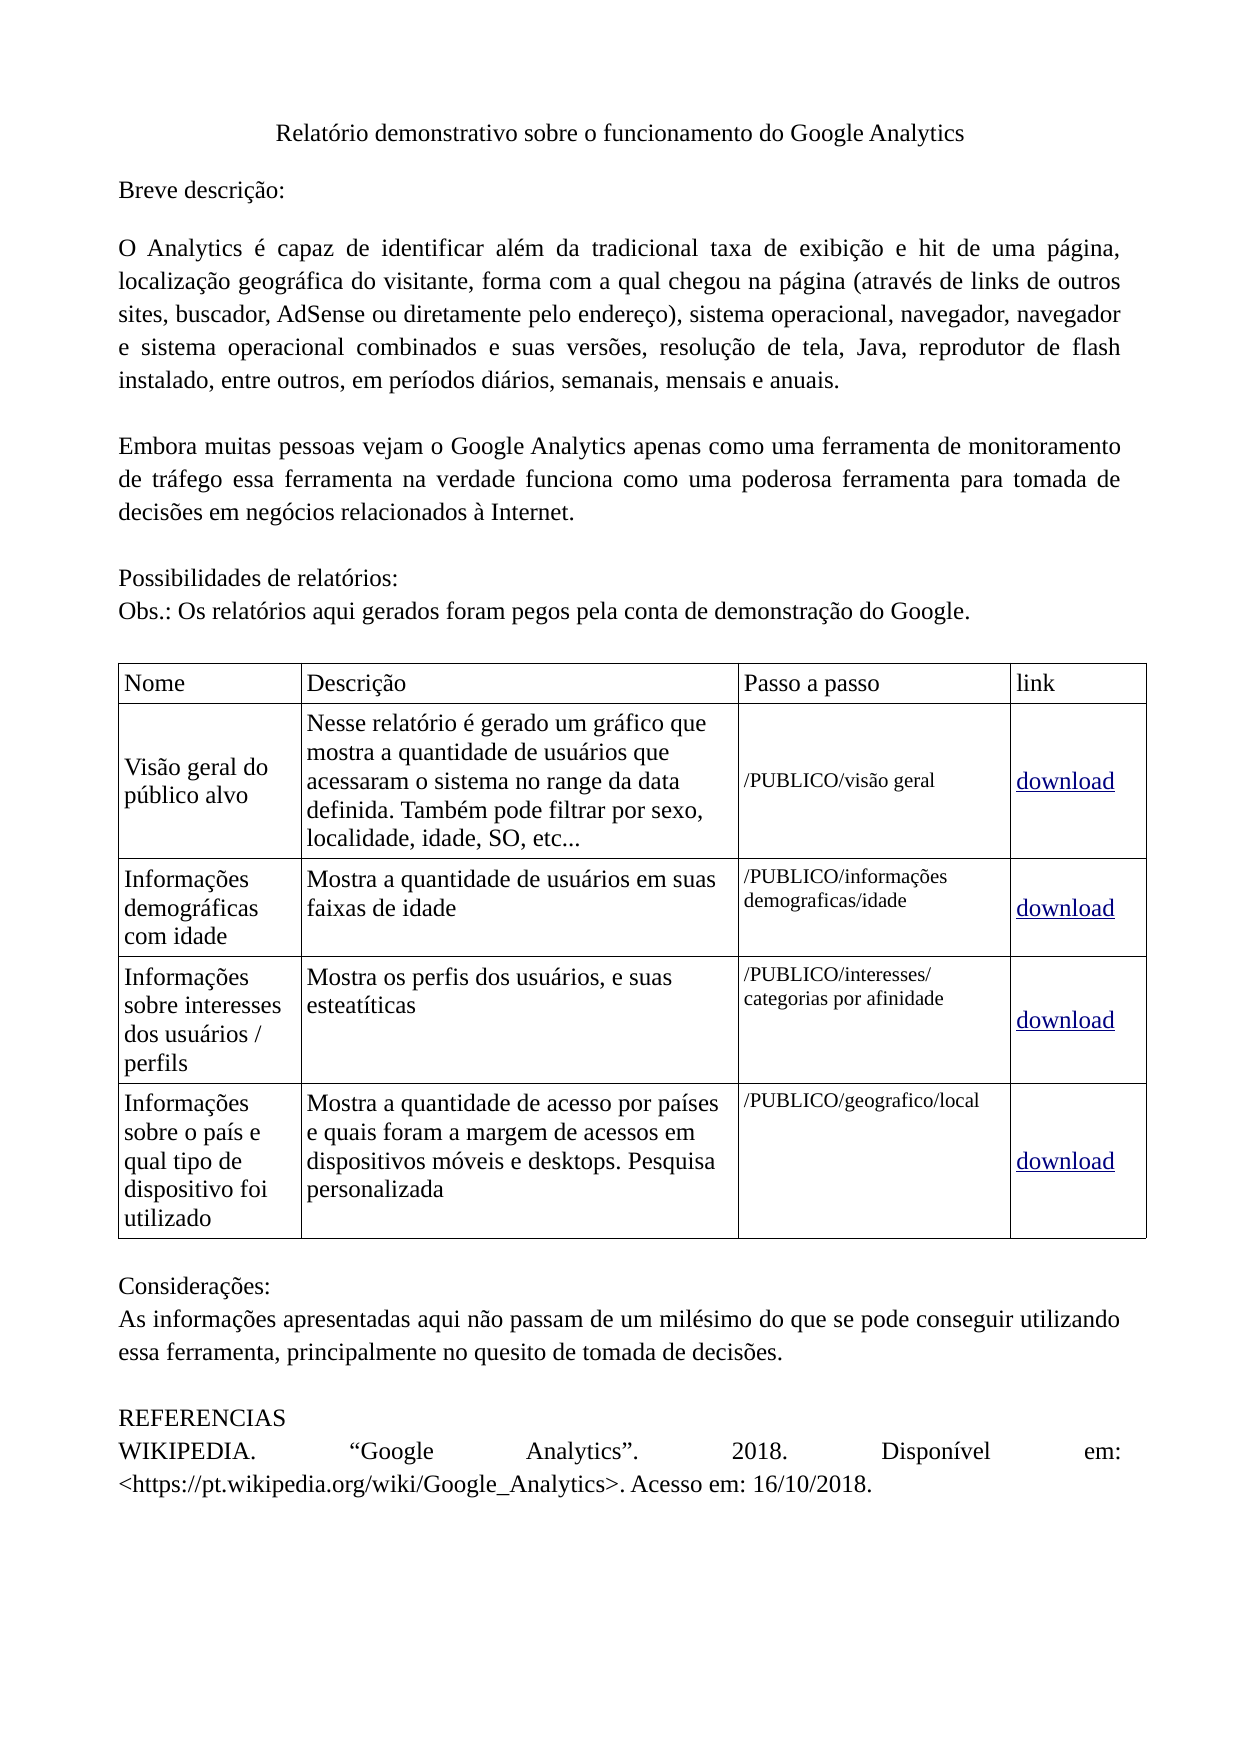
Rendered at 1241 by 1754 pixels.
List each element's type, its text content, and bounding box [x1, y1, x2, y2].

text As informações apresentadas aqui não passam de um milésimo do que se pode conseguir utilizando essa ferramenta, principalmente no quesito de tomada de decisões. [118, 1304, 1122, 1366]
table_cell /PUBLICO/informações demograficas/idade [739, 859, 1010, 956]
table_cell Informações demográficas com idade [119, 859, 301, 956]
table_cell Mostra a quantidade de acesso por países e quais foram a margem de acessos em dispositivos móveis e desktops. Pesquisa personalizada [302, 1084, 738, 1238]
table_header Nome [119, 664, 301, 703]
table_cell Visão geral do público alvo [119, 704, 301, 858]
table_header link [1011, 664, 1146, 703]
table_cell Mostra os perfis dos usuários, e suas esteatíticas [302, 957, 738, 1082]
text Embora muitas pessoas vejam o Google Analytics apenas como uma ferramenta de monitoramento de tráfego essa ferramenta na verdade funciona como uma poderosa ferramenta para tomada de decisões em negócios relacionados à Internet. [118, 431, 1122, 526]
text Possibilidades de relatórios: [118, 563, 1122, 592]
table_cell download [1011, 859, 1146, 956]
text Relatório demonstrativo sobre o funcionamento do Google Analytics [118, 118, 1122, 147]
text O Analytics é capaz de identificar além da tradicional taxa de exibição e hit de uma página, localização geográfica do visitante, forma com a qual chegou na página (através de links de outros sites, buscador, AdSense ou diretamente pelo endereço), sistema operacional, navegador, navegador e sistema operacional combinados e suas versões, resolução de tela, Java, reprodutor de flash instalado, entre outros, em períodos diários, semanais, mensais e anuais. [118, 233, 1122, 394]
text Obs.: Os relatórios aqui gerados foram pegos pela conta de demonstração do Google. [118, 596, 1122, 625]
table_cell download [1011, 957, 1146, 1082]
text REFERENCIAS [118, 1403, 1122, 1432]
table_cell download [1011, 704, 1146, 858]
table_cell /PUBLICO/geografico/local [739, 1084, 1010, 1238]
text Considerações: [118, 1271, 1122, 1299]
table_cell /PUBLICO/interesses/categorias por afinidade [739, 957, 1010, 1082]
text Breve descrição: [118, 176, 1122, 204]
table_header Passo a passo [739, 664, 1010, 703]
table_cell Informações sobre interesses dos usuários / perfils [119, 957, 301, 1082]
table_cell Informações sobre o país e qual tipo de dispositivo foi utilizado [119, 1084, 301, 1238]
table_cell Mostra a quantidade de usuários em suas faixas de idade [302, 859, 738, 956]
table_cell download [1011, 1084, 1146, 1238]
table_cell Nesse relatório é gerado um gráfico que mostra a quantidade de usuários que acessaram o sistema no range da data definida. Também pode filtrar por sexo, localidade, idade, SO, etc... [302, 704, 738, 858]
text WIKIPEDIA. “Google Analytics”. 2018. Disponível em: <https://pt.wikipedia.org/wiki/Google_Analytics>. Acesso em: 16/10/2018. [118, 1436, 1122, 1498]
table_cell /PUBLICO/visão geral [739, 704, 1010, 858]
table_header Descrição [302, 664, 738, 703]
